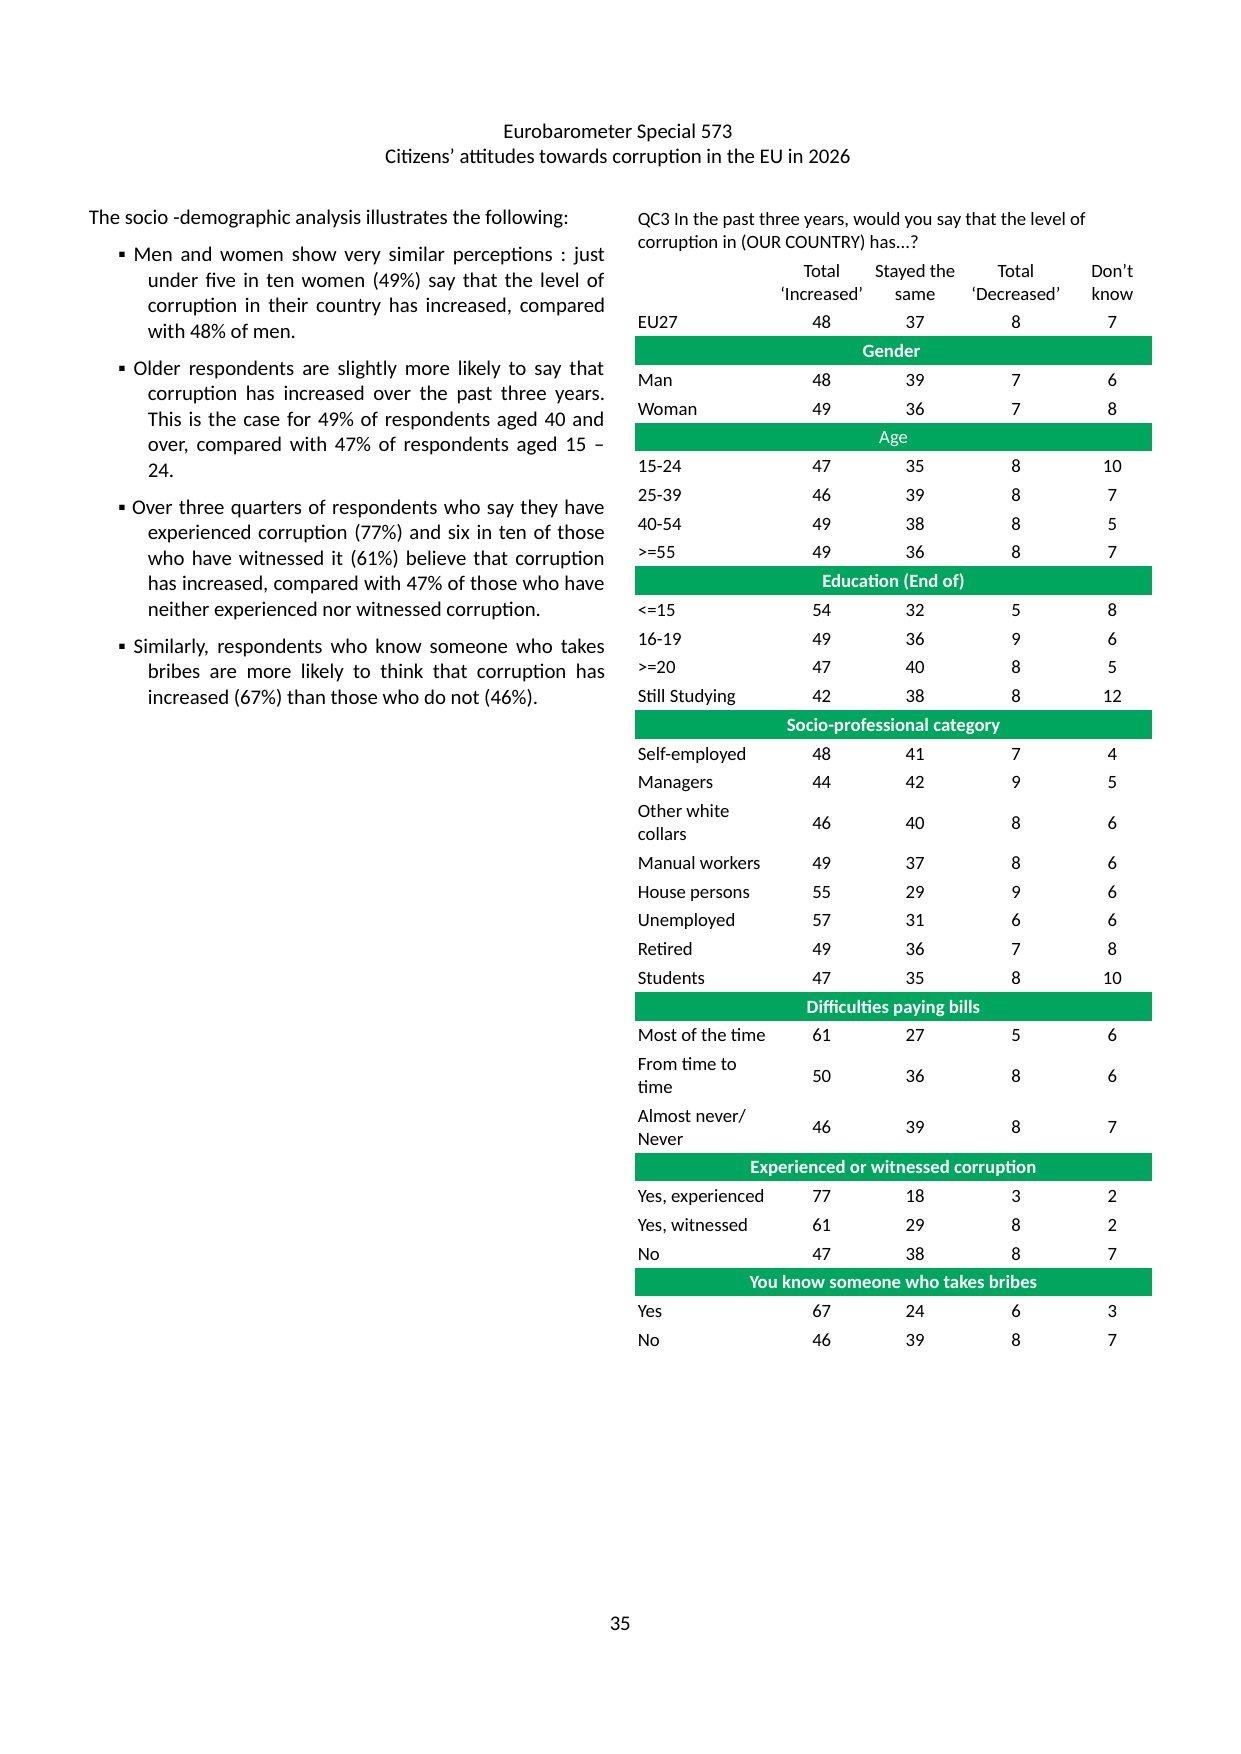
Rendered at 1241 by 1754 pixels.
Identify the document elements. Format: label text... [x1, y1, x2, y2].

table_cell 7 [959, 739, 1072, 768]
table_cell 5 [1072, 509, 1152, 538]
table_cell 36 [871, 538, 959, 566]
table_cell Gender [635, 336, 1152, 365]
table_cell 3 [1072, 1296, 1152, 1325]
table_cell 41 [871, 739, 959, 768]
table_cell 8 [959, 1239, 1072, 1268]
table_cell 9 [959, 624, 1072, 653]
table_cell 3 [959, 1181, 1072, 1210]
table_cell EU27 [635, 308, 772, 336]
table_cell 6 [1072, 1049, 1152, 1101]
table_cell Still Studying [635, 681, 772, 710]
table_cell 6 [1072, 1021, 1152, 1049]
table_cell 35 [871, 963, 959, 992]
table_cell Experienced or witnessed corruption [635, 1153, 1152, 1181]
table_cell 8 [959, 509, 1072, 538]
table_cell Yes, experienced [635, 1181, 772, 1210]
table_cell 6 [1072, 848, 1152, 877]
table_cell 6 [1072, 365, 1152, 394]
table_cell 39 [871, 1325, 959, 1354]
table_cell Unemployed [635, 906, 772, 934]
table_cell 39 [871, 1101, 959, 1153]
table_cell 36 [871, 934, 959, 963]
table_cell 8 [959, 848, 1072, 877]
table_cell 10 [1072, 451, 1152, 480]
table_cell 27 [871, 1021, 959, 1049]
table_cell 32 [871, 595, 959, 624]
table_cell 7 [1072, 538, 1152, 566]
table_cell >=55 [635, 538, 772, 566]
table_cell 9 [959, 877, 1072, 906]
table_cell 6 [1072, 624, 1152, 653]
table_cell Total ‘Decreased’ [959, 256, 1072, 308]
table_cell 47 [773, 963, 871, 992]
table_cell Other white collars [635, 796, 772, 848]
table_cell Most of the time [635, 1021, 772, 1049]
text ▪ Over three quarters of respondents who say they have experienced corruption (77%) and six in ten of those who have witnessed it (61%) believe that corruption has increased, compared with 47% of those who have neither experienced nor witnessed corruption. [118, 494, 605, 621]
table_cell 37 [871, 848, 959, 877]
table_cell Man [635, 365, 772, 394]
table_cell >=20 [635, 653, 772, 681]
table_cell 29 [871, 877, 959, 906]
table_cell 77 [773, 1181, 871, 1210]
table_cell 49 [773, 848, 871, 877]
table_cell Education (End of) [635, 566, 1152, 595]
table_cell 16-19 [635, 624, 772, 653]
text ▪ Older respondents are slightly more likely to say that corruption has increased over the past three years. This is the case for 49% of respondents aged 40 and over, compared with 47% of respondents aged 15 –24. [118, 355, 605, 482]
table_cell 46 [773, 480, 871, 509]
table_cell 8 [959, 653, 1072, 681]
table_cell 8 [959, 796, 1072, 848]
table_cell 8 [959, 681, 1072, 710]
table_cell 15-24 [635, 451, 772, 480]
table_cell 40-54 [635, 509, 772, 538]
table_cell 6 [959, 906, 1072, 934]
table_cell [635, 256, 772, 308]
table_cell 2 [1072, 1210, 1152, 1239]
table_cell 42 [871, 768, 959, 796]
table_cell 7 [1072, 1101, 1152, 1153]
table_cell From time to time [635, 1049, 772, 1101]
table_cell 31 [871, 906, 959, 934]
table_cell 38 [871, 1239, 959, 1268]
table_cell 67 [773, 1296, 871, 1325]
table_cell 8 [959, 451, 1072, 480]
table_cell 2 [1072, 1181, 1152, 1210]
table_cell 6 [959, 1296, 1072, 1325]
table_cell House persons [635, 877, 772, 906]
table_cell No [635, 1239, 772, 1268]
table_cell 8 [959, 1210, 1072, 1239]
table_cell 46 [773, 1101, 871, 1153]
table_cell 7 [1072, 308, 1152, 336]
table_cell 7 [959, 365, 1072, 394]
table_cell 12 [1072, 681, 1152, 710]
table_cell 8 [959, 1325, 1072, 1354]
table_cell 40 [871, 653, 959, 681]
table_cell 7 [1072, 480, 1152, 509]
table_cell 49 [773, 509, 871, 538]
table_header QC3 In the past three years, would you say that the level of corruption in (OUR COUNTRY) has...? [635, 204, 1152, 256]
table_cell Socio-professional category [635, 710, 1152, 739]
table_cell 37 [871, 308, 959, 336]
table_cell 7 [959, 394, 1072, 423]
table_cell 47 [773, 653, 871, 681]
table_cell 6 [1072, 877, 1152, 906]
table_cell Yes, witnessed [635, 1210, 772, 1239]
table_cell 57 [773, 906, 871, 934]
text The socio ‑demographic analysis illustrates the following: [88, 204, 605, 230]
table_cell 38 [871, 509, 959, 538]
table_cell You know someone who takes bribes [635, 1268, 1152, 1296]
table_cell 36 [871, 1049, 959, 1101]
table_cell Difficulties paying bills [635, 992, 1152, 1021]
table_cell 36 [871, 394, 959, 423]
table_cell Students [635, 963, 772, 992]
table_cell 7 [1072, 1239, 1152, 1268]
table_cell 18 [871, 1181, 959, 1210]
table_cell <=15 [635, 595, 772, 624]
table_cell 61 [773, 1021, 871, 1049]
table_cell 24 [871, 1296, 959, 1325]
table_cell 8 [959, 1049, 1072, 1101]
table_cell 7 [959, 934, 1072, 963]
table_cell Retired [635, 934, 772, 963]
table_cell Don’t know [1072, 256, 1152, 308]
text ▪ Men and women show very similar perceptions : just under five in ten women (49%) say that the level of corruption in their country has increased, compared with 48% of men. [118, 242, 605, 343]
text ▪ Similarly, respondents who know someone who takes bribes are more likely to think that corruption has increased (67%) than those who do not (46%). [118, 633, 605, 709]
table_cell Almost never/ Never [635, 1101, 772, 1153]
table_cell 10 [1072, 963, 1152, 992]
table_cell 40 [871, 796, 959, 848]
table_cell 8 [959, 538, 1072, 566]
table_cell 42 [773, 681, 871, 710]
table_cell 44 [773, 768, 871, 796]
table_cell 7 [1072, 1325, 1152, 1354]
table_cell 8 [959, 1101, 1072, 1153]
table_cell 35 [871, 451, 959, 480]
table_cell 49 [773, 624, 871, 653]
table_cell 47 [773, 451, 871, 480]
table_cell 46 [773, 1325, 871, 1354]
table_cell 50 [773, 1049, 871, 1101]
table_cell 6 [1072, 906, 1152, 934]
table_cell 5 [1072, 768, 1152, 796]
table_cell 48 [773, 739, 871, 768]
table_cell 39 [871, 480, 959, 509]
table_cell 54 [773, 595, 871, 624]
table_cell 39 [871, 365, 959, 394]
table_cell Total ‘Increased’ [773, 256, 871, 308]
table_cell Age [635, 423, 1152, 451]
table_cell 25-39 [635, 480, 772, 509]
table_cell 61 [773, 1210, 871, 1239]
table_cell Managers [635, 768, 772, 796]
table_cell 8 [1072, 595, 1152, 624]
table_cell 38 [871, 681, 959, 710]
table_cell 8 [959, 963, 1072, 992]
table_cell 29 [871, 1210, 959, 1239]
table_cell 49 [773, 394, 871, 423]
table_cell No [635, 1325, 772, 1354]
table_cell Self-employed [635, 739, 772, 768]
table_cell 47 [773, 1239, 871, 1268]
table_cell 5 [959, 1021, 1072, 1049]
table_cell 8 [959, 308, 1072, 336]
table_cell 4 [1072, 739, 1152, 768]
table_cell 48 [773, 365, 871, 394]
table_cell 6 [1072, 796, 1152, 848]
table_cell 55 [773, 877, 871, 906]
table_cell Yes [635, 1296, 772, 1325]
table_cell 48 [773, 308, 871, 336]
table_cell 46 [773, 796, 871, 848]
table_cell 5 [1072, 653, 1152, 681]
table_cell 49 [773, 538, 871, 566]
table_cell 8 [1072, 394, 1152, 423]
table_cell Manual workers [635, 848, 772, 877]
table_cell 5 [959, 595, 1072, 624]
table_cell Woman [635, 394, 772, 423]
table_cell 9 [959, 768, 1072, 796]
table_cell 8 [1072, 934, 1152, 963]
table_cell 49 [773, 934, 871, 963]
table_cell 36 [871, 624, 959, 653]
table_cell 8 [959, 480, 1072, 509]
table_cell Stayed the same [871, 256, 959, 308]
